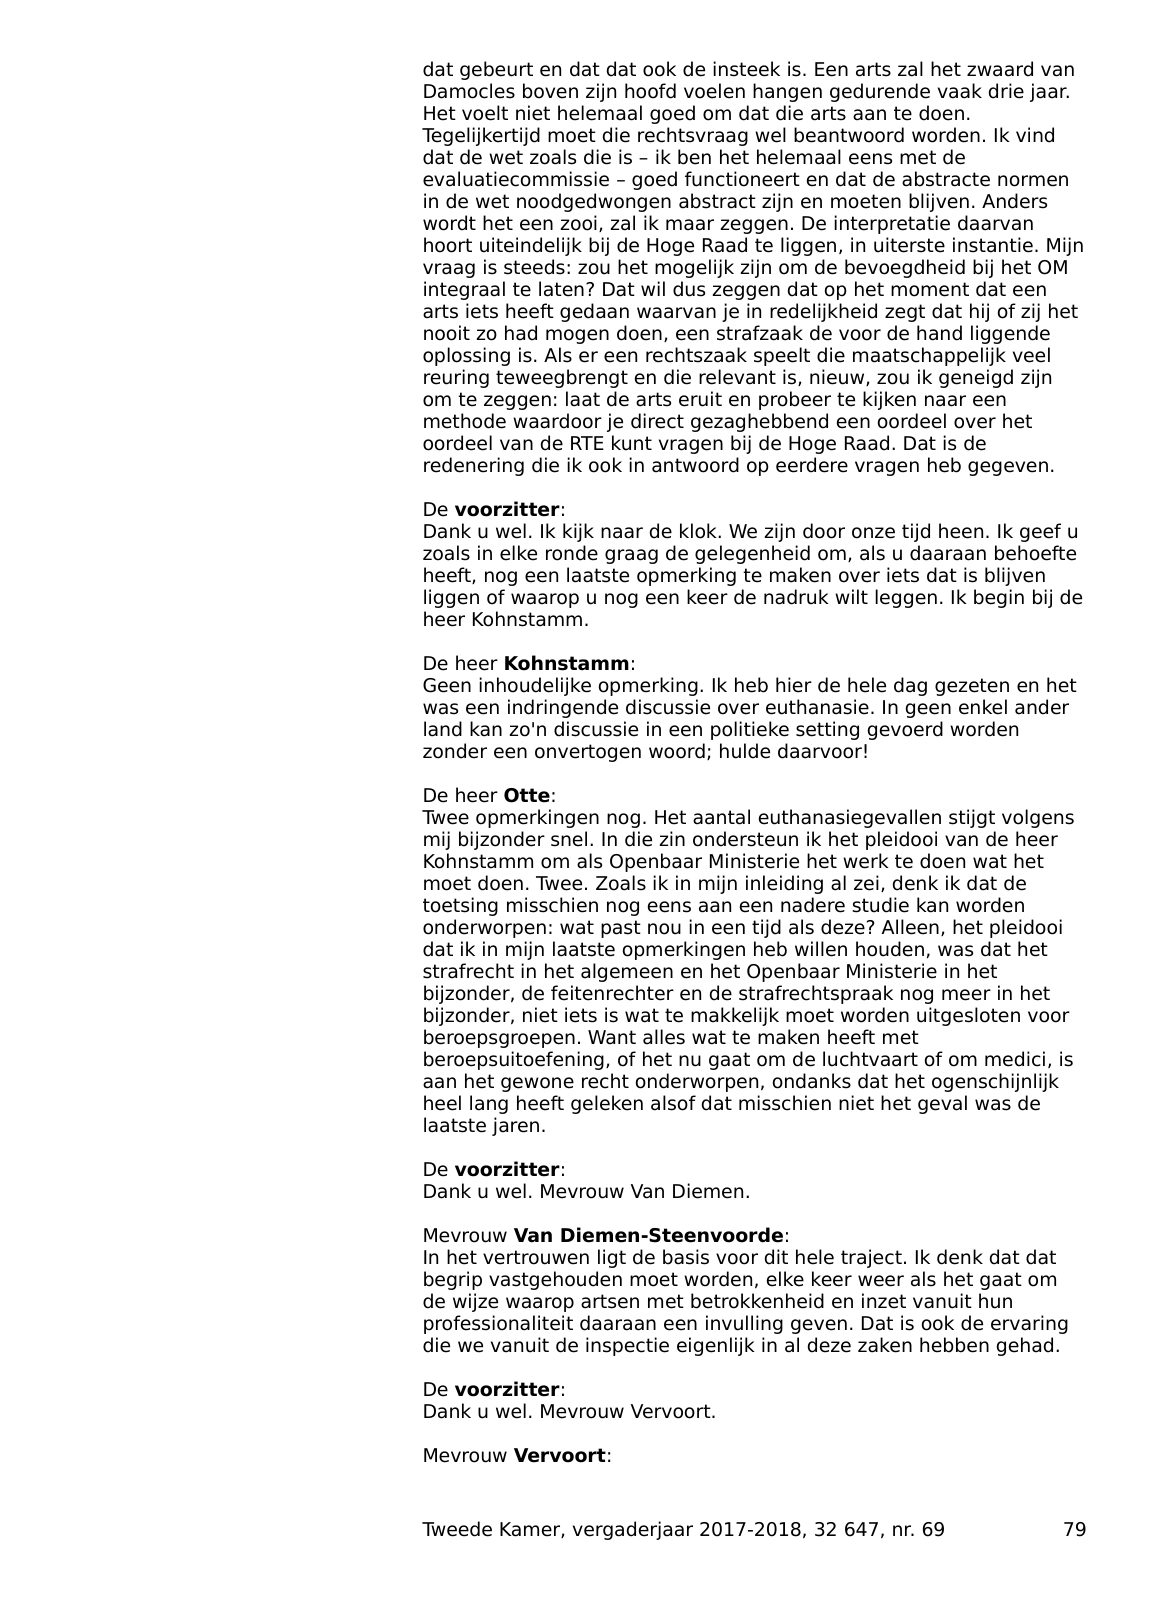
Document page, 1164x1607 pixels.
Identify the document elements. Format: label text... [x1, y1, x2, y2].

text De heer Kohnstamm: [422, 653, 1087, 675]
text De heer Otte: [422, 785, 1087, 807]
text De voorzitter: [422, 499, 1087, 521]
text Mevrouw Van Diemen-Steenvoorde: [422, 1225, 1087, 1247]
text Mevrouw Vervoort: [422, 1445, 1087, 1467]
text Dank u wel. Mevrouw Van Diemen. [422, 1181, 1087, 1203]
text Dank u wel. Mevrouw Vervoort. [422, 1401, 1087, 1423]
text De voorzitter: [422, 1379, 1087, 1401]
text De voorzitter: [422, 1159, 1087, 1181]
text Tegelijkertijd moet die rechtsvraag wel beantwoord worden. Ik vind dat de wet zoals die is – ik ben het helemaal eens met de evaluatiecommissie – goed functioneert en dat de abstracte normen in de wet noodgedwongen abstract zijn en moeten blijven. Anders wordt het een zooi, zal ik maar zeggen. De interpretatie daarvan hoort uiteindelijk bij de Hoge Raad te liggen, in uiterste instantie. Mijn vraag is steeds: zou het mogelijk zijn om de bevoegdheid bij het OM integraal te laten? Dat wil dus zeggen dat op het moment dat een arts iets heeft gedaan waarvan je in redelijkheid zegt dat hij of zij het nooit zo had mogen doen, een strafzaak de voor de hand liggende oplossing is. Als er een rechtszaak speelt die maatschappelijk veel reuring teweegbrengt en die relevant is, nieuw, zou ik geneigd zijn om te zeggen: laat de arts eruit en probeer te kijken naar een methode waardoor je direct gezaghebbend een oordeel over het oordeel van de RTE kunt vragen bij de Hoge Raad. Dat is de redenering die ik ook in antwoord op eerdere vragen heb gegeven. [422, 125, 1087, 477]
text In het vertrouwen ligt de basis voor dit hele traject. Ik denk dat dat begrip vastgehouden moet worden, elke keer weer als het gaat om de wijze waarop artsen met betrokkenheid en inzet vanuit hun professionaliteit daaraan een invulling geven. Dat is ook de ervaring die we vanuit de inspectie eigenlijk in al deze zaken hebben gehad. [422, 1247, 1087, 1357]
text Geen inhoudelijke opmerking. Ik heb hier de hele dag gezeten en het was een indringende discussie over euthanasie. In geen enkel ander land kan zo'n discussie in een politieke setting gevoerd worden zonder een onvertogen woord; hulde daarvoor! [422, 675, 1087, 763]
text dat gebeurt en dat dat ook de insteek is. Een arts zal het zwaard van Damocles boven zijn hoofd voelen hangen gedurende vaak drie jaar. Het voelt niet helemaal goed om dat die arts aan te doen. [422, 59, 1087, 125]
text Dank u wel. Ik kijk naar de klok. We zijn door onze tijd heen. Ik geef u zoals in elke ronde graag de gelegenheid om, als u daaraan behoefte heeft, nog een laatste opmerking te maken over iets dat is blijven liggen of waarop u nog een keer de nadruk wilt leggen. Ik begin bij de heer Kohnstamm. [422, 521, 1087, 631]
text Twee opmerkingen nog. Het aantal euthanasiegevallen stijgt volgens mij bijzonder snel. In die zin ondersteun ik het pleidooi van de heer Kohnstamm om als Openbaar Ministerie het werk te doen wat het moet doen. Twee. Zoals ik in mijn inleiding al zei, denk ik dat de toetsing misschien nog eens aan een nadere studie kan worden onderworpen: wat past nou in een tijd als deze? Alleen, het pleidooi dat ik in mijn laatste opmerkingen heb willen houden, was dat het strafrecht in het algemeen en het Openbaar Ministerie in het bijzonder, de feitenrechter en de strafrechtspraak nog meer in het bijzonder, niet iets is wat te makkelijk moet worden uitgesloten voor beroepsgroepen. Want alles wat te maken heeft met beroepsuitoefening, of het nu gaat om de luchtvaart of om medici, is aan het gewone recht onderworpen, ondanks dat het ogenschijnlijk heel lang heeft geleken alsof dat misschien niet het geval was de laatste jaren. [422, 807, 1087, 1137]
